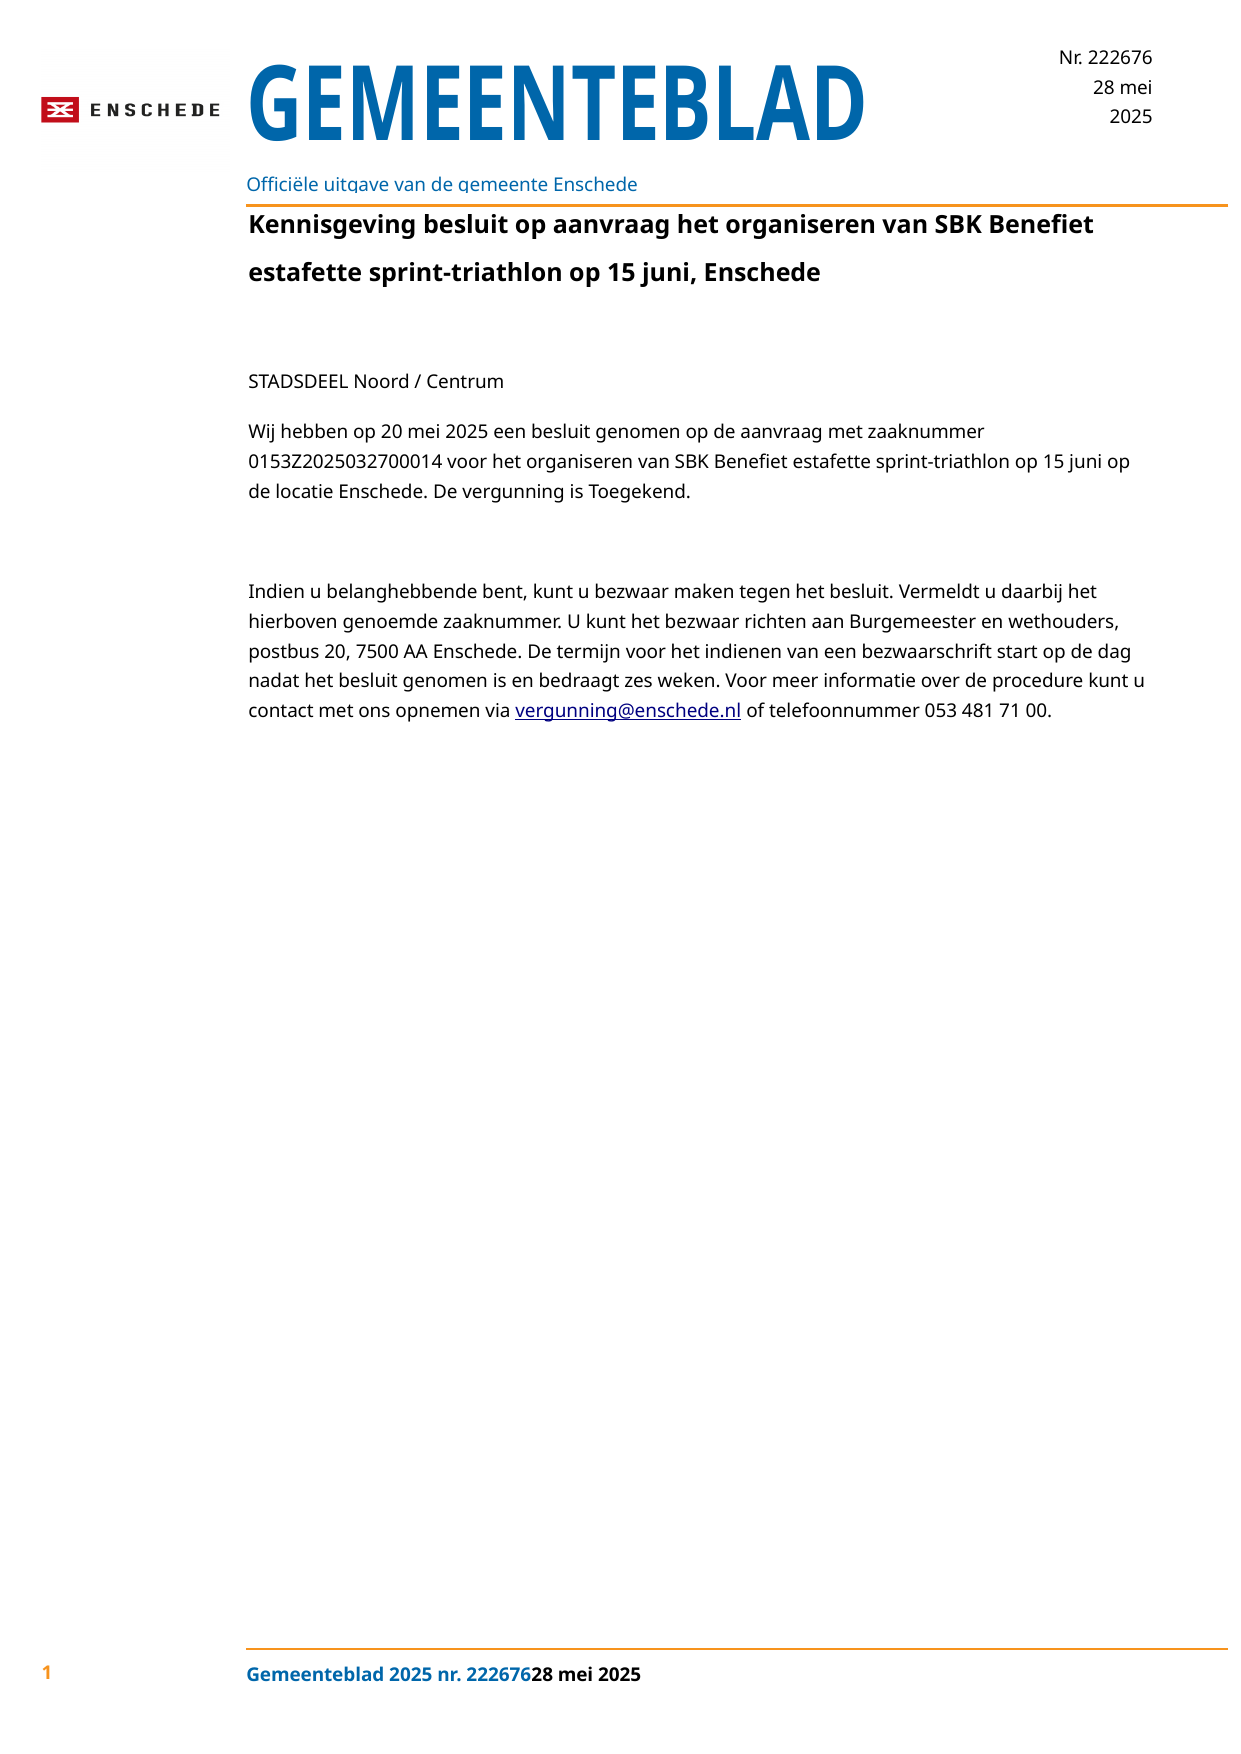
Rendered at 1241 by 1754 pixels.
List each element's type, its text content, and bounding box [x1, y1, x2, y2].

text Indien u belanghebbende bent, kunt u bezwaar maken tegen het besluit. Vermeldt u daarbij het hierboven genoemde zaaknummer. U kunt het bezwaar richten aan Burgemeester en wethouders, postbus 20, 7500 AA Enschede. De termijn voor het indienen van een bezwaarschrift start op de dag nadat het besluit genomen is en bedraagt zes weken. Voor meer informatie over de procedure kunt u contact met ons opnemen via vergunning@enschede.nl of telefoonnummer 053 481 71 00. [248, 579, 1152, 723]
text Wij hebben op 20 mei 2025 een besluit genomen op de aanvraag met zaaknummer 0153Z2025032700014 voor het organiseren van SBK Benefiet estafette sprint-triathlon op 15 juni op de locatie Enschede. De vergunning is Toegekend. [248, 419, 1152, 504]
text Kennisgeving besluit op aanvraag het organiseren van SBK Benefiet estafette sprint-triathlon op 15 juni, Enschede [248, 207, 1152, 288]
text STADSDEEL Noord / Centrum [248, 368, 1152, 394]
picture [41, 47, 231, 172]
